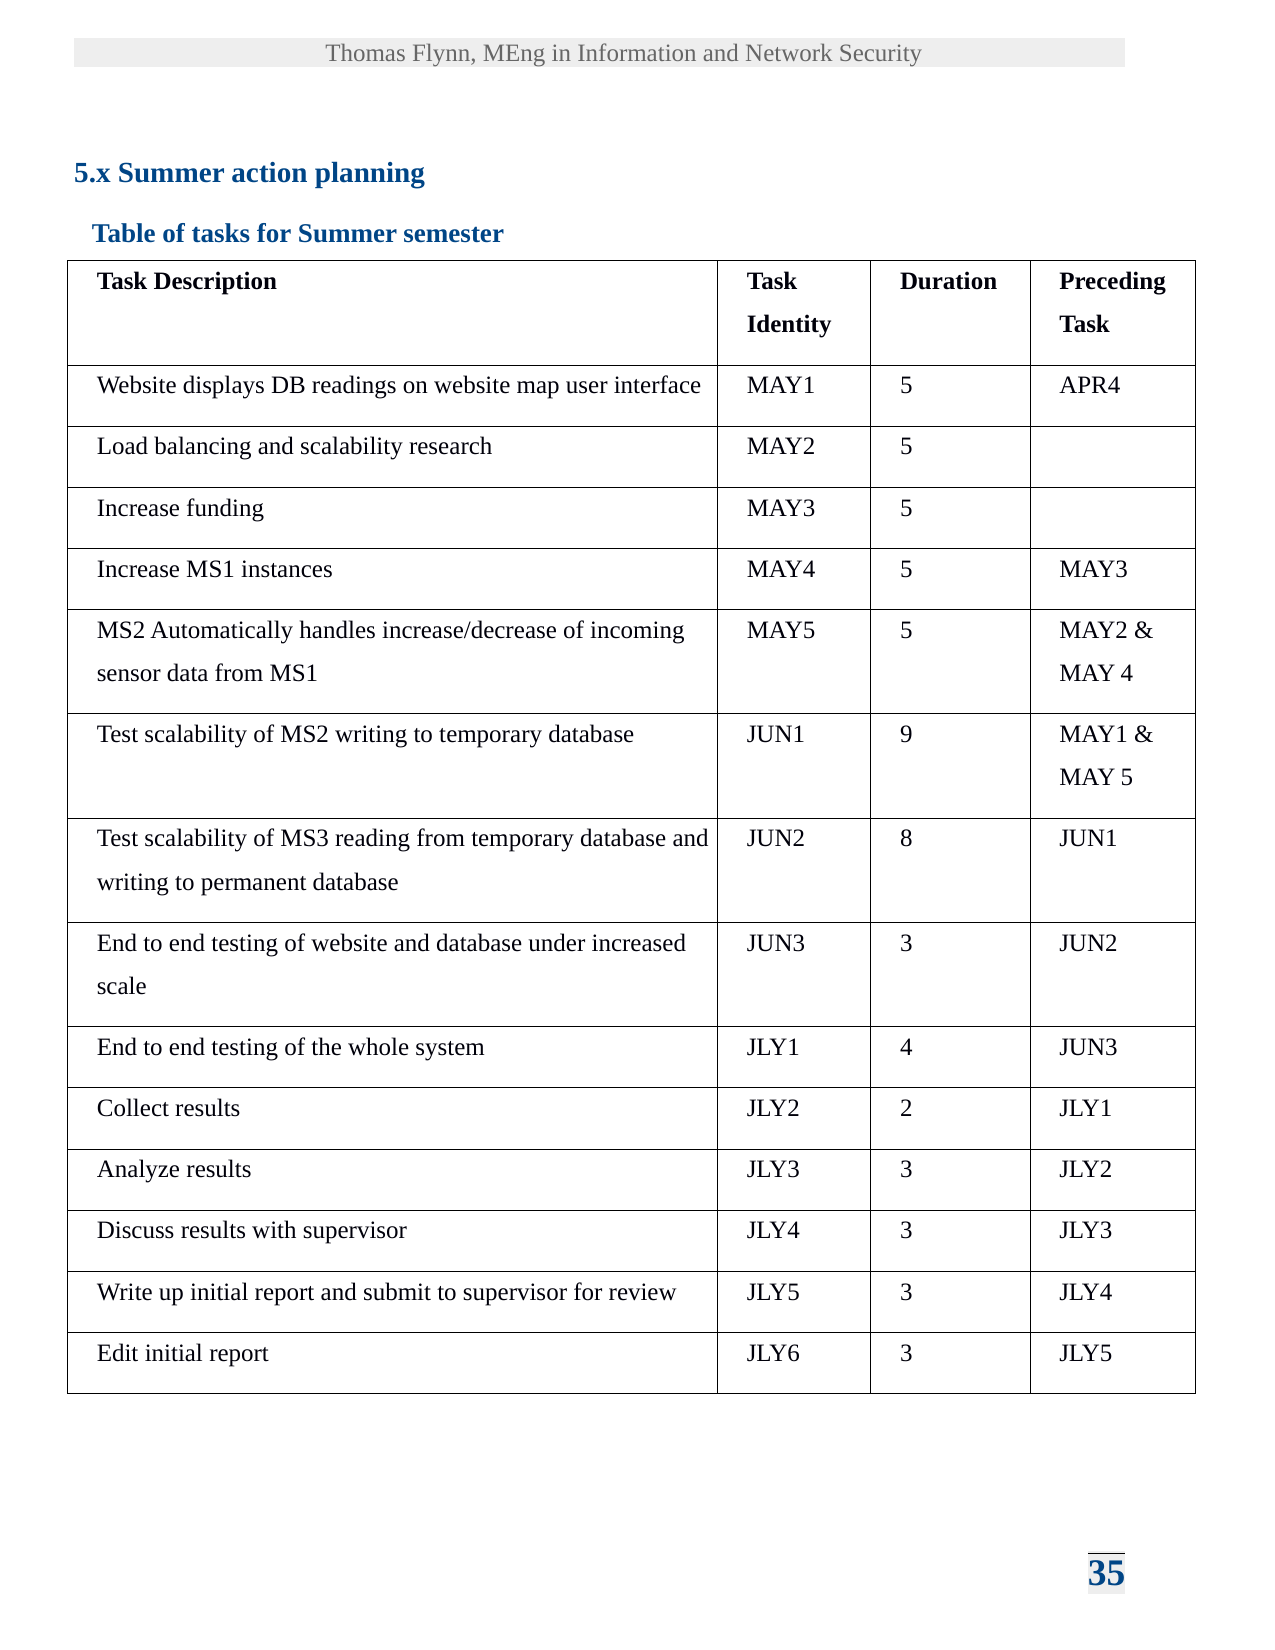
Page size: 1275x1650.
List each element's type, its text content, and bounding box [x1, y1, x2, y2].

table_cell JLY4 [718, 1211, 870, 1271]
table_cell APR4 [1031, 366, 1195, 426]
table_cell 3 [871, 1272, 1030, 1332]
table_cell Website displays DB readings on website map user interface [68, 366, 717, 426]
table_cell JLY1 [1031, 1088, 1195, 1148]
table_header Duration [871, 261, 1030, 364]
table_cell [1031, 488, 1195, 548]
table_cell MAY1 [718, 366, 870, 426]
table_cell JUN1 [718, 714, 870, 818]
table_cell 9 [871, 714, 1030, 818]
table_cell Analyze results [68, 1150, 717, 1209]
table_cell MAY3 [718, 488, 870, 548]
table_cell JLY5 [718, 1272, 870, 1332]
table_cell JUN3 [718, 923, 870, 1026]
table_cell 5 [871, 488, 1030, 548]
table_cell JLY3 [1031, 1211, 1195, 1271]
table_cell JLY5 [1031, 1333, 1195, 1393]
table_cell Collect results [68, 1088, 717, 1148]
table_cell JLY4 [1031, 1272, 1195, 1332]
table_cell MAY4 [718, 549, 870, 609]
table_cell MAY5 [718, 610, 870, 713]
table_cell MAY2 & MAY 4 [1031, 610, 1195, 713]
table_cell MS2 Automatically handles increase/decrease of incoming sensor data from MS1 [68, 610, 717, 713]
table_cell 5 [871, 427, 1030, 487]
table_cell 5 [871, 610, 1030, 713]
table_cell JUN1 [1031, 819, 1195, 922]
table_cell End to end testing of website and database under increased scale [68, 923, 717, 1026]
table_header Preceding Task [1031, 261, 1195, 364]
subtitle 5.x Summer action planning [74, 155, 1125, 189]
table_cell Edit initial report [68, 1333, 717, 1393]
table_cell 5 [871, 366, 1030, 426]
table_cell End to end testing of the whole system [68, 1027, 717, 1087]
table_cell JLY2 [718, 1088, 870, 1148]
table_cell 5 [871, 549, 1030, 609]
table_cell JLY3 [718, 1150, 870, 1209]
table_cell MAY3 [1031, 549, 1195, 609]
table_cell Test scalability of MS2 writing to temporary database [68, 714, 717, 818]
table_cell Increase MS1 instances [68, 549, 717, 609]
table_cell MAY1 & MAY 5 [1031, 714, 1195, 818]
table_cell 3 [871, 923, 1030, 1026]
table_cell 3 [871, 1211, 1030, 1271]
table_cell JUN3 [1031, 1027, 1195, 1087]
table_cell Increase funding [68, 488, 717, 548]
table_cell 8 [871, 819, 1030, 922]
table_cell 4 [871, 1027, 1030, 1087]
table_cell JUN2 [718, 819, 870, 922]
table_cell Test scalability of MS3 reading from temporary database and writing to permanent database [68, 819, 717, 922]
table_cell Load balancing and scalability research [68, 427, 717, 487]
table_cell Discuss results with supervisor [68, 1211, 717, 1271]
table_cell MAY2 [718, 427, 870, 487]
table_cell 3 [871, 1150, 1030, 1209]
table_header Task Identity [718, 261, 870, 364]
table_cell JUN2 [1031, 923, 1195, 1026]
table_header Task Description [68, 261, 717, 364]
table_cell 2 [871, 1088, 1030, 1148]
table_cell JLY6 [718, 1333, 870, 1393]
table_cell Write up initial report and submit to supervisor for review [68, 1272, 717, 1332]
table_cell JLY2 [1031, 1150, 1195, 1209]
table_cell 3 [871, 1333, 1030, 1393]
table_cell [1031, 427, 1195, 487]
subtitle Table of tasks for Summer semester [92, 217, 1125, 248]
table_cell JLY1 [718, 1027, 870, 1087]
